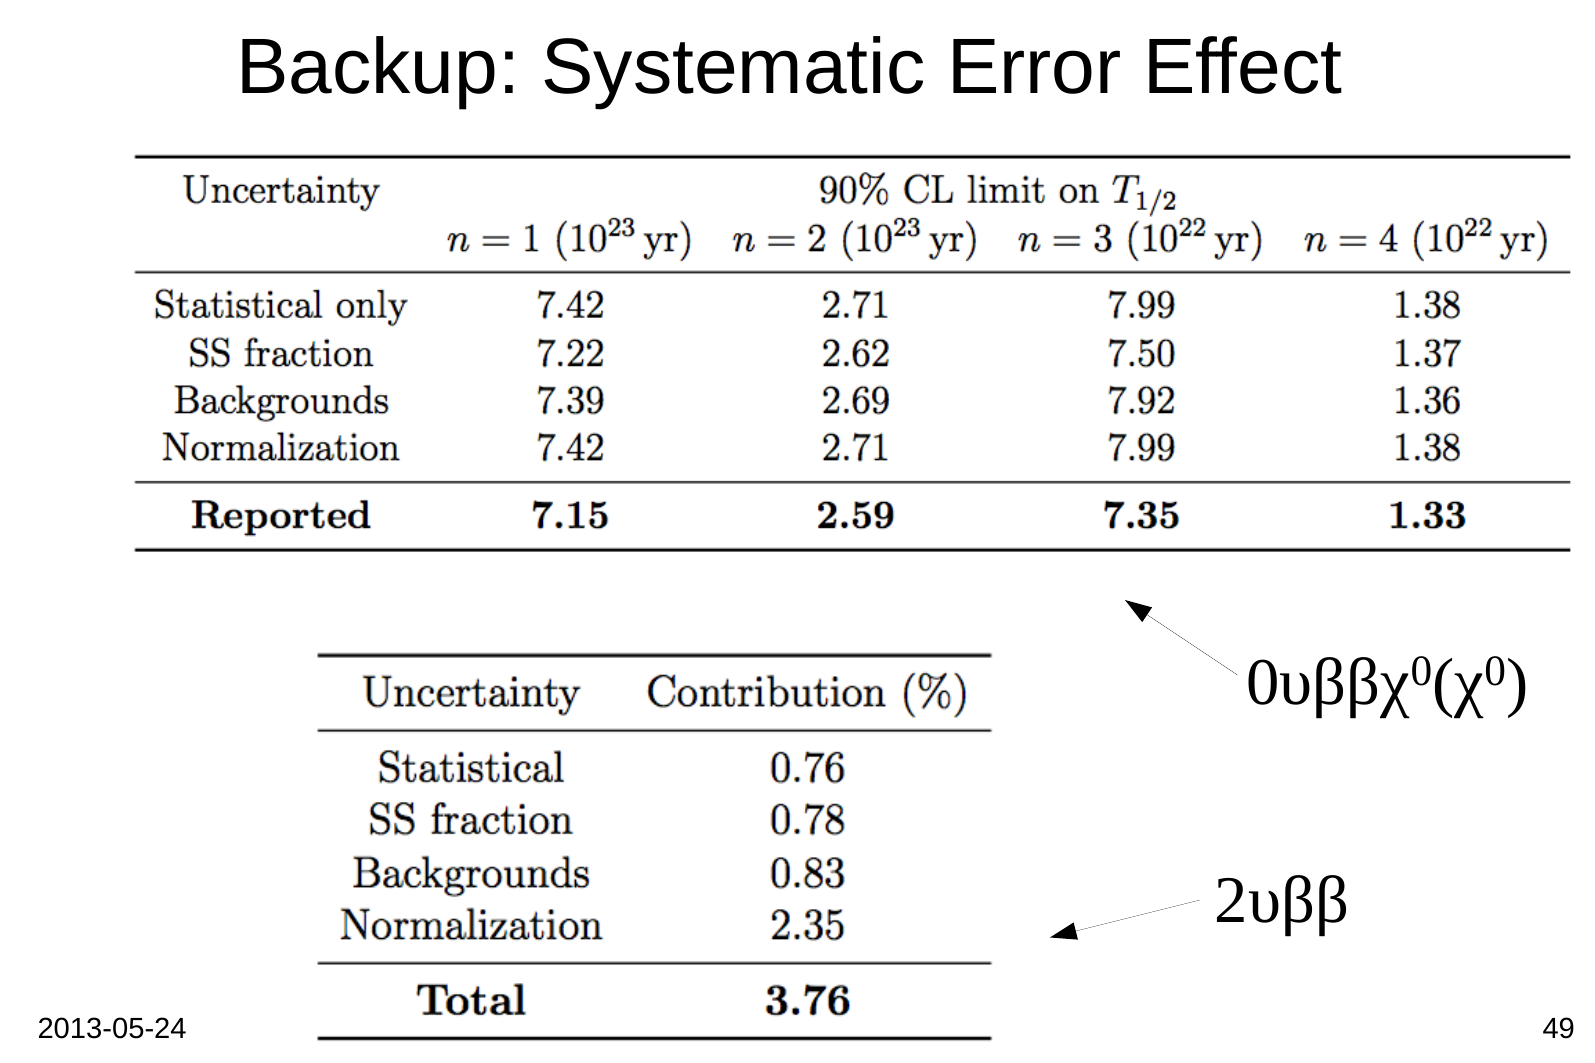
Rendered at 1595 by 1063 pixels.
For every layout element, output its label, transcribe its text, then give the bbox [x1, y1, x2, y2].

picture [130, 149, 1576, 556]
picture [313, 650, 997, 1045]
text_box 0υββχ0(χ0) [1231, 637, 1576, 725]
title Backup: Systematic Error Effect [79, 19, 1501, 113]
text_box 2υββ [1200, 855, 1394, 938]
